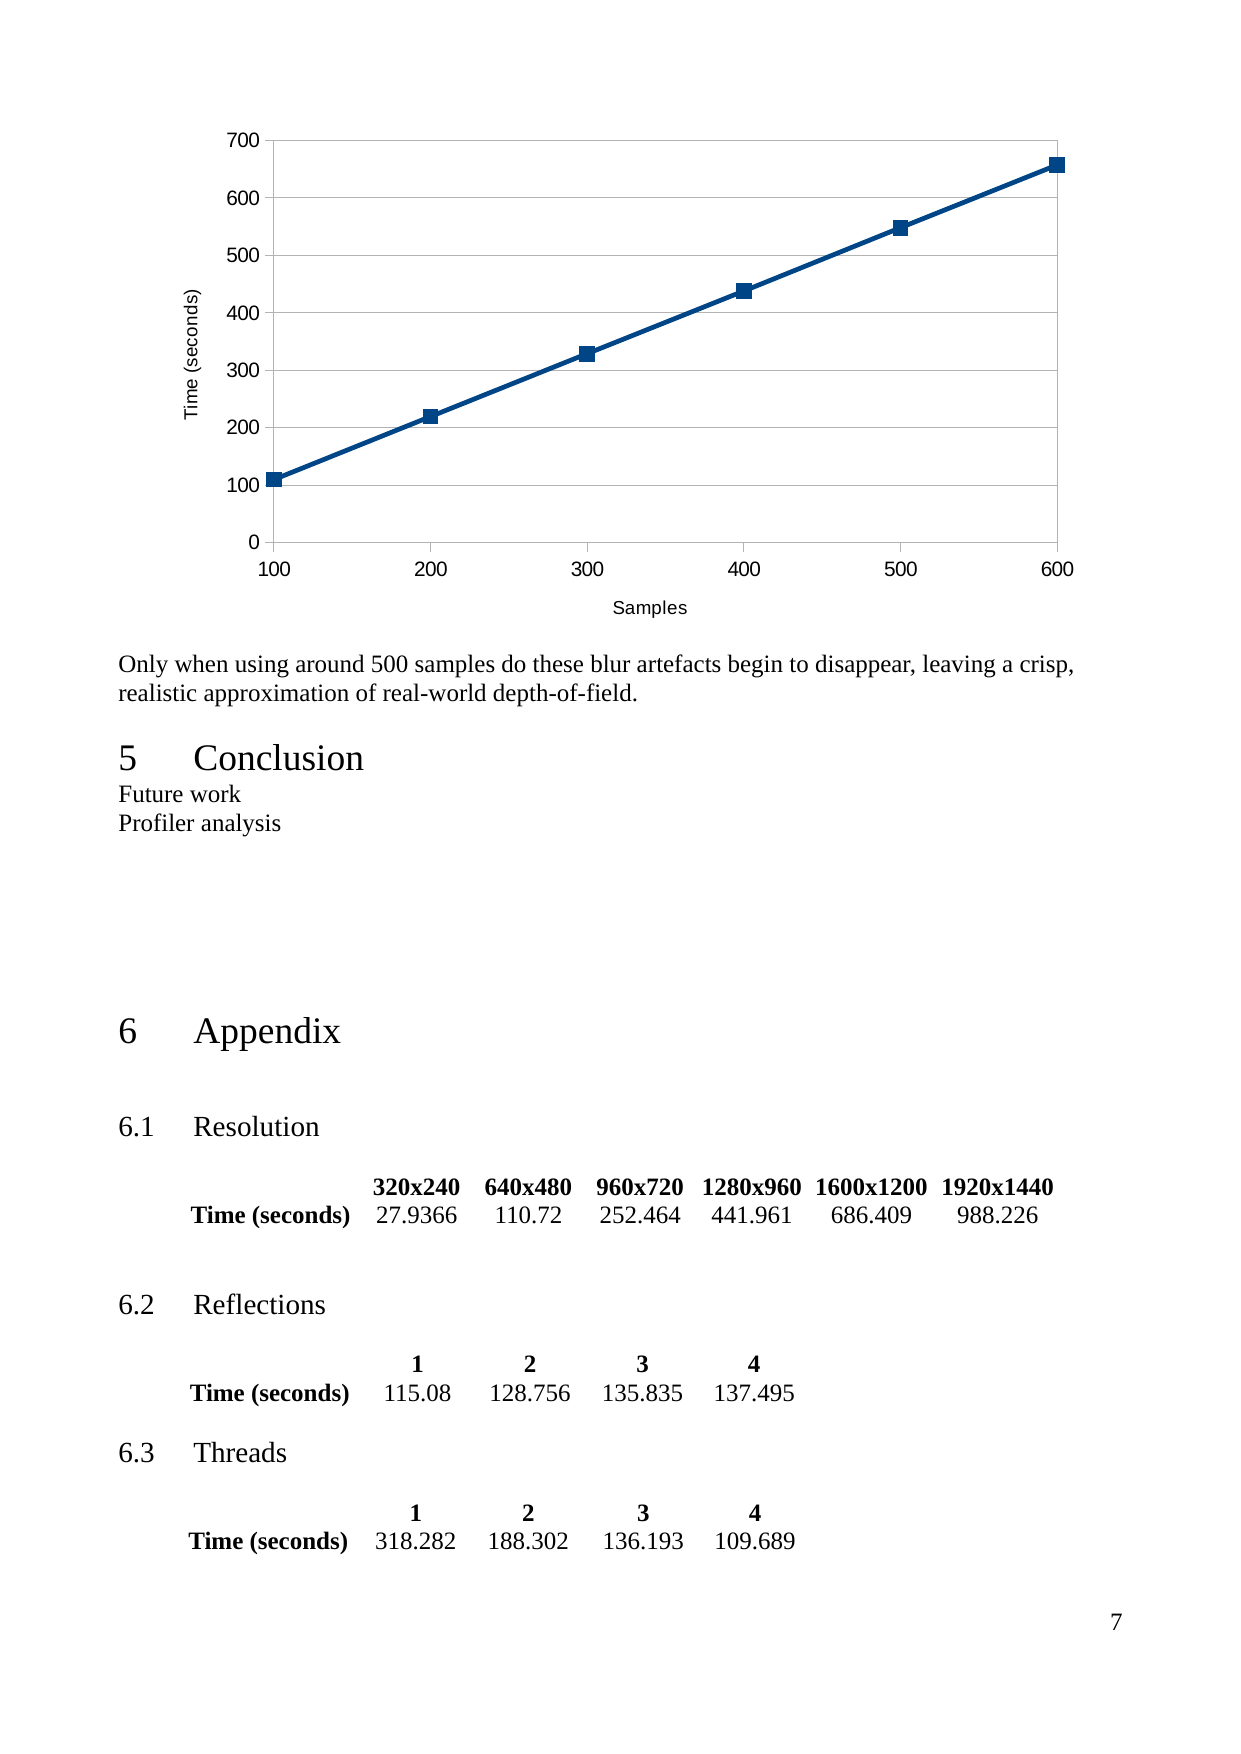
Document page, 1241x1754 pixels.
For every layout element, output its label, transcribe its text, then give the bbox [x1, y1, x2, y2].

table_cell 252.464 [584, 1201, 695, 1229]
text Only when using around 500 samples do these blur artefacts begin to disappear, leaving a crisp, realistic approximation of real-world depth-of-field. [118, 118, 1122, 707]
table_header 3 [586, 1349, 698, 1378]
table_cell 441.961 [695, 1201, 808, 1229]
table_cell 109.689 [702, 1526, 808, 1555]
table_cell 686.409 [808, 1201, 934, 1229]
table_cell 136.193 [584, 1526, 702, 1555]
table_header [180, 1172, 361, 1201]
table_cell 318.282 [359, 1526, 472, 1555]
text Future work [118, 779, 1122, 808]
table_cell 135.835 [586, 1378, 698, 1407]
text 6.3 Threads [118, 1435, 1122, 1469]
table_cell 115.08 [361, 1378, 473, 1407]
table_header 3 [584, 1498, 702, 1526]
table_header 960x720 [584, 1172, 695, 1201]
table_header 2 [474, 1349, 586, 1378]
text Profiler analysis [118, 808, 1122, 836]
table_header 1280x960 [695, 1172, 808, 1201]
table_header 1600x1200 [808, 1172, 934, 1201]
text 5 Conclusion [118, 736, 1122, 779]
table_cell 137.495 [699, 1378, 809, 1407]
table_cell 27.9366 [361, 1201, 472, 1229]
table_cell 988.226 [934, 1201, 1060, 1229]
text 6.1 Resolution [118, 1109, 1122, 1143]
table_header 2 [472, 1498, 584, 1526]
table_cell Time (seconds) [178, 1378, 361, 1407]
table_header 1 [359, 1498, 472, 1526]
table_cell 110.72 [472, 1201, 584, 1229]
table_cell 188.302 [472, 1526, 584, 1555]
table_cell Time (seconds) [180, 1201, 361, 1229]
table_header 320x240 [361, 1172, 472, 1201]
table_header [178, 1349, 361, 1378]
table_header 4 [699, 1349, 809, 1378]
text 6.2 Reflections [118, 1287, 1122, 1320]
table_header [177, 1498, 359, 1526]
table_header 4 [702, 1498, 808, 1526]
table_header 1 [361, 1349, 473, 1378]
text 6 Appendix [118, 1009, 1122, 1052]
table_header 640x480 [472, 1172, 584, 1201]
table_cell Time (seconds) [177, 1526, 359, 1555]
table_header 1920x1440 [934, 1172, 1060, 1201]
table_cell 128.756 [474, 1378, 586, 1407]
